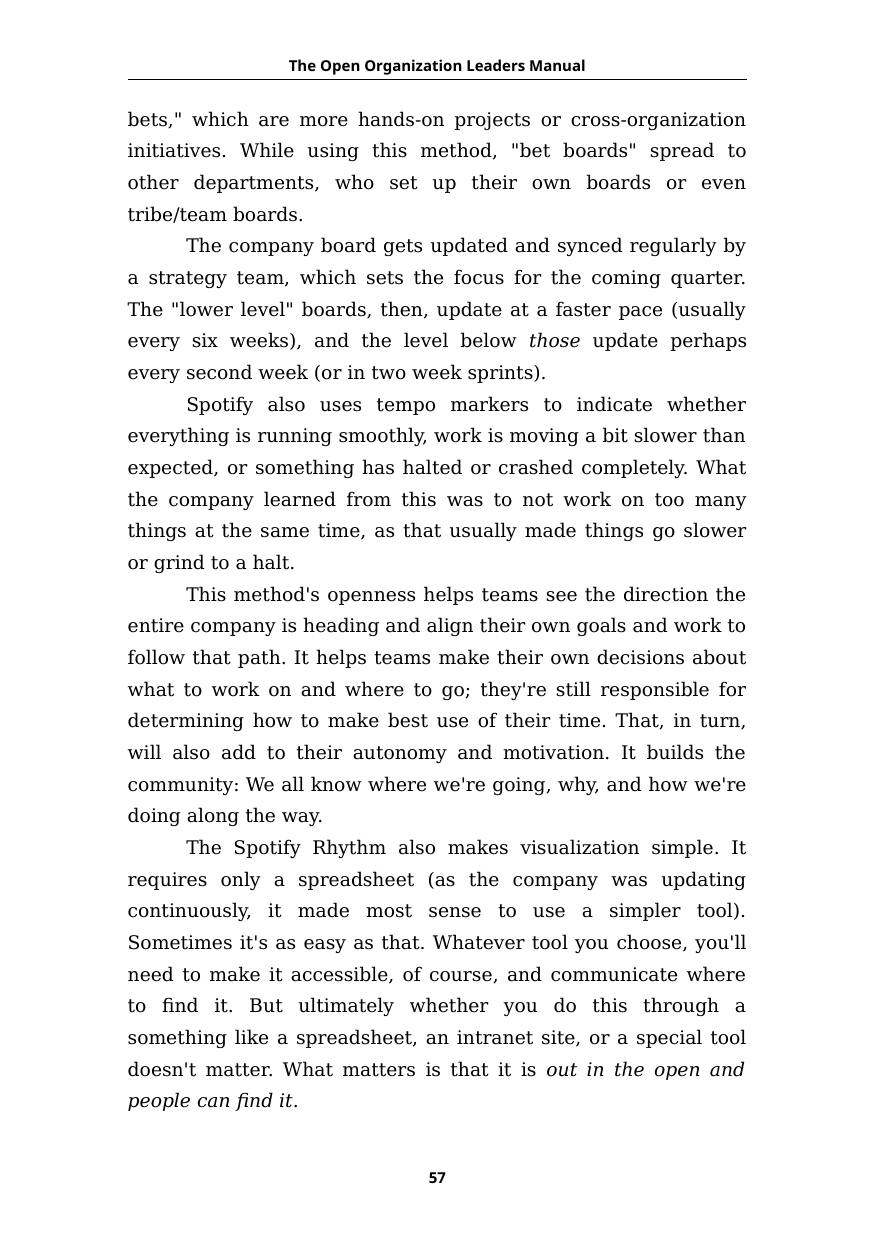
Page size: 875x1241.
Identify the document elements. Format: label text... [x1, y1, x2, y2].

text The company board gets updated and synced regularly by a strategy team, which sets the focus for the coming quarter. The "lower level" boards, then, update at a faster pace (usually every six weeks), and the level below those update perhaps every second week (or in two week sprints). [127, 235, 747, 384]
text The Spotify Rhythm also makes visualization simple. It requires only a spreadsheet (as the company was updating continuously, it made most sense to use a simpler tool). Sometimes it's as easy as that. Whatever tool you choose, you'll need to make it accessible, of course, and communicate where to find it. But ultimately whether you do this through a something like a spreadsheet, an intranet site, or a special tool doesn't matter. What matters is that it is out in the open and people can find it. [127, 837, 747, 1112]
text This method's openness helps teams see the direction the entire company is heading and align their own goals and work to follow that path. It helps teams make their own decisions about what to work on and where to go; they're still responsible for determining how to make best use of their time. That, in turn, will also add to their autonomy and motivation. It builds the community: We all know where we're going, why, and how we're doing along the way. [127, 584, 747, 827]
text Spotify also uses tempo markers to indicate whether everything is running smoothly, work is moving a bit slower than expected, or something has halted or crashed completely. What the company learned from this was to not work on too many things at the same time, as that usually made things go slower or grind to a halt. [127, 394, 747, 574]
text bets," which are more hands-on projects or cross-organization initiatives. While using this method, "bet boards" spread to other departments, who set up their own boards or even tribe/team boards. [127, 109, 747, 226]
